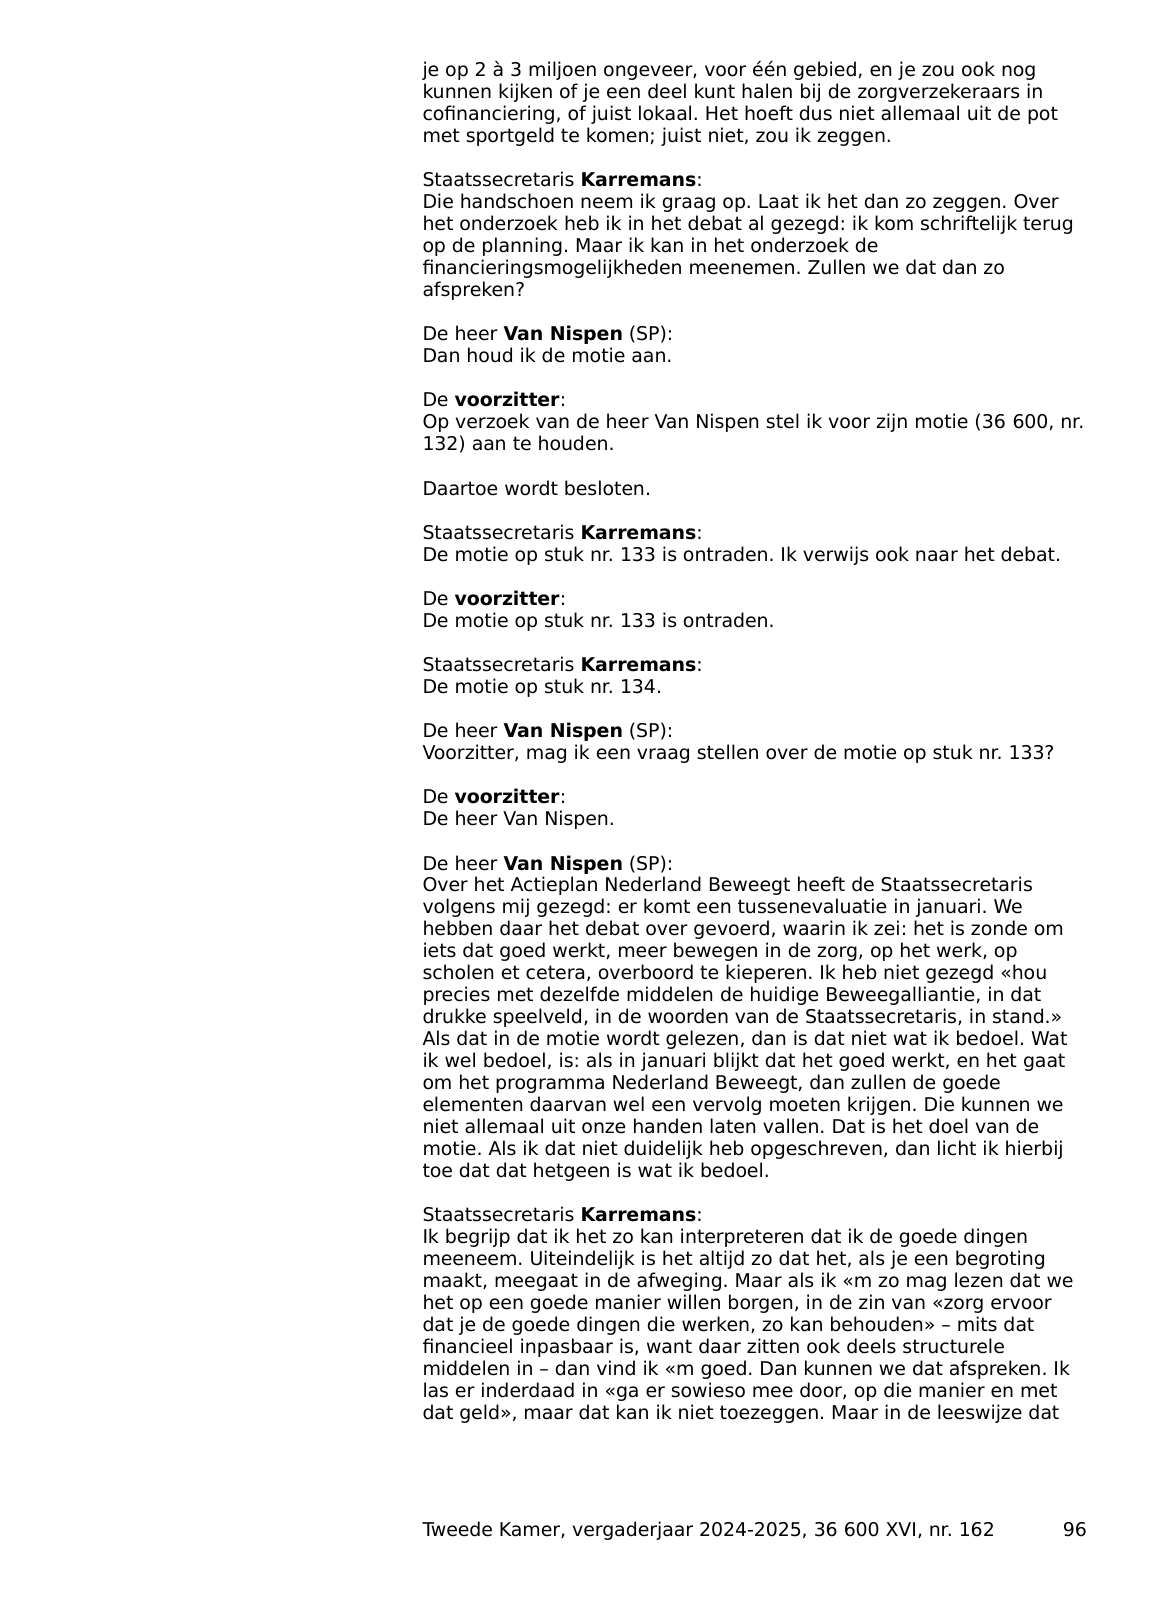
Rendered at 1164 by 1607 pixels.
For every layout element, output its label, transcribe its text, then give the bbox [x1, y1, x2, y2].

text De voorzitter: [422, 389, 1087, 411]
text Staatssecretaris Karremans: [422, 1204, 1087, 1226]
text Staatssecretaris Karremans: [422, 169, 1087, 191]
text Voorzitter, mag ik een vraag stellen over de motie op stuk nr. 133? [422, 742, 1087, 764]
text De motie op stuk nr. 134. [422, 676, 1087, 698]
text De heer Van Nispen. [422, 808, 1087, 830]
text De voorzitter: [422, 786, 1087, 808]
text De voorzitter: [422, 588, 1087, 610]
text Die handschoen neem ik graag op. Laat ik het dan zo zeggen. Over het onderzoek heb ik in het debat al gezegd: ik kom schriftelijk terug op de planning. Maar ik kan in het onderzoek de financieringsmogelijkheden meenemen. Zullen we dat dan zo afspreken? [422, 191, 1087, 301]
text De heer Van Nispen (SP): [422, 852, 1087, 874]
text De heer Van Nispen (SP): [422, 323, 1087, 345]
text Daartoe wordt besloten. [422, 477, 1087, 499]
text Staatssecretaris Karremans: [422, 522, 1087, 544]
text De motie op stuk nr. 133 is ontraden. Ik verwijs ook naar het debat. [422, 544, 1087, 566]
text Dan houd ik de motie aan. [422, 345, 1087, 367]
text Ik begrijp dat ik het zo kan interpreteren dat ik de goede dingen meeneem. Uiteindelijk is het altijd zo dat het, als je een begroting maakt, meegaat in de afweging. Maar als ik «m zo mag lezen dat we het op een goede manier willen borgen, in de zin van «zorg ervoor dat je de goede dingen die werken, zo kan behouden» – mits dat financieel inpasbaar is, want daar zitten ook deels structurele middelen in – dan vind ik «m goed. Dan kunnen we dat afspreken. Ik las er inderdaad in «ga er sowieso mee door, op die manier en met dat geld», maar dat kan ik niet toezeggen. Maar in de leeswijze dat [422, 1226, 1087, 1424]
text je op 2 à 3 miljoen ongeveer, voor één gebied, en je zou ook nog kunnen kijken of je een deel kunt halen bij de zorgverzekeraars in cofinanciering, of juist lokaal. Het hoeft dus niet allemaal uit de pot met sportgeld te komen; juist niet, zou ik zeggen. [422, 59, 1087, 147]
text Over het Actieplan Nederland Beweegt heeft de Staatssecretaris volgens mij gezegd: er komt een tussenevaluatie in januari. We hebben daar het debat over gevoerd, waarin ik zei: het is zonde om iets dat goed werkt, meer bewegen in de zorg, op het werk, op scholen et cetera, overboord te kieperen. Ik heb niet gezegd «hou precies met dezelfde middelen de huidige Beweegalliantie, in dat drukke speelveld, in de woorden van de Staatssecretaris, in stand.» Als dat in de motie wordt gelezen, dan is dat niet wat ik bedoel. Wat ik wel bedoel, is: als in januari blijkt dat het goed werkt, en het gaat om het programma Nederland Beweegt, dan zullen de goede elementen daarvan wel een vervolg moeten krijgen. Die kunnen we niet allemaal uit onze handen laten vallen. Dat is het doel van de motie. Als ik dat niet duidelijk heb opgeschreven, dan licht ik hierbij toe dat dat hetgeen is wat ik bedoel. [422, 874, 1087, 1182]
text De heer Van Nispen (SP): [422, 720, 1087, 742]
text Staatssecretaris Karremans: [422, 654, 1087, 676]
text De motie op stuk nr. 133 is ontraden. [422, 610, 1087, 632]
text Op verzoek van de heer Van Nispen stel ik voor zijn motie (36 600, nr. 132) aan te houden. [422, 411, 1087, 455]
